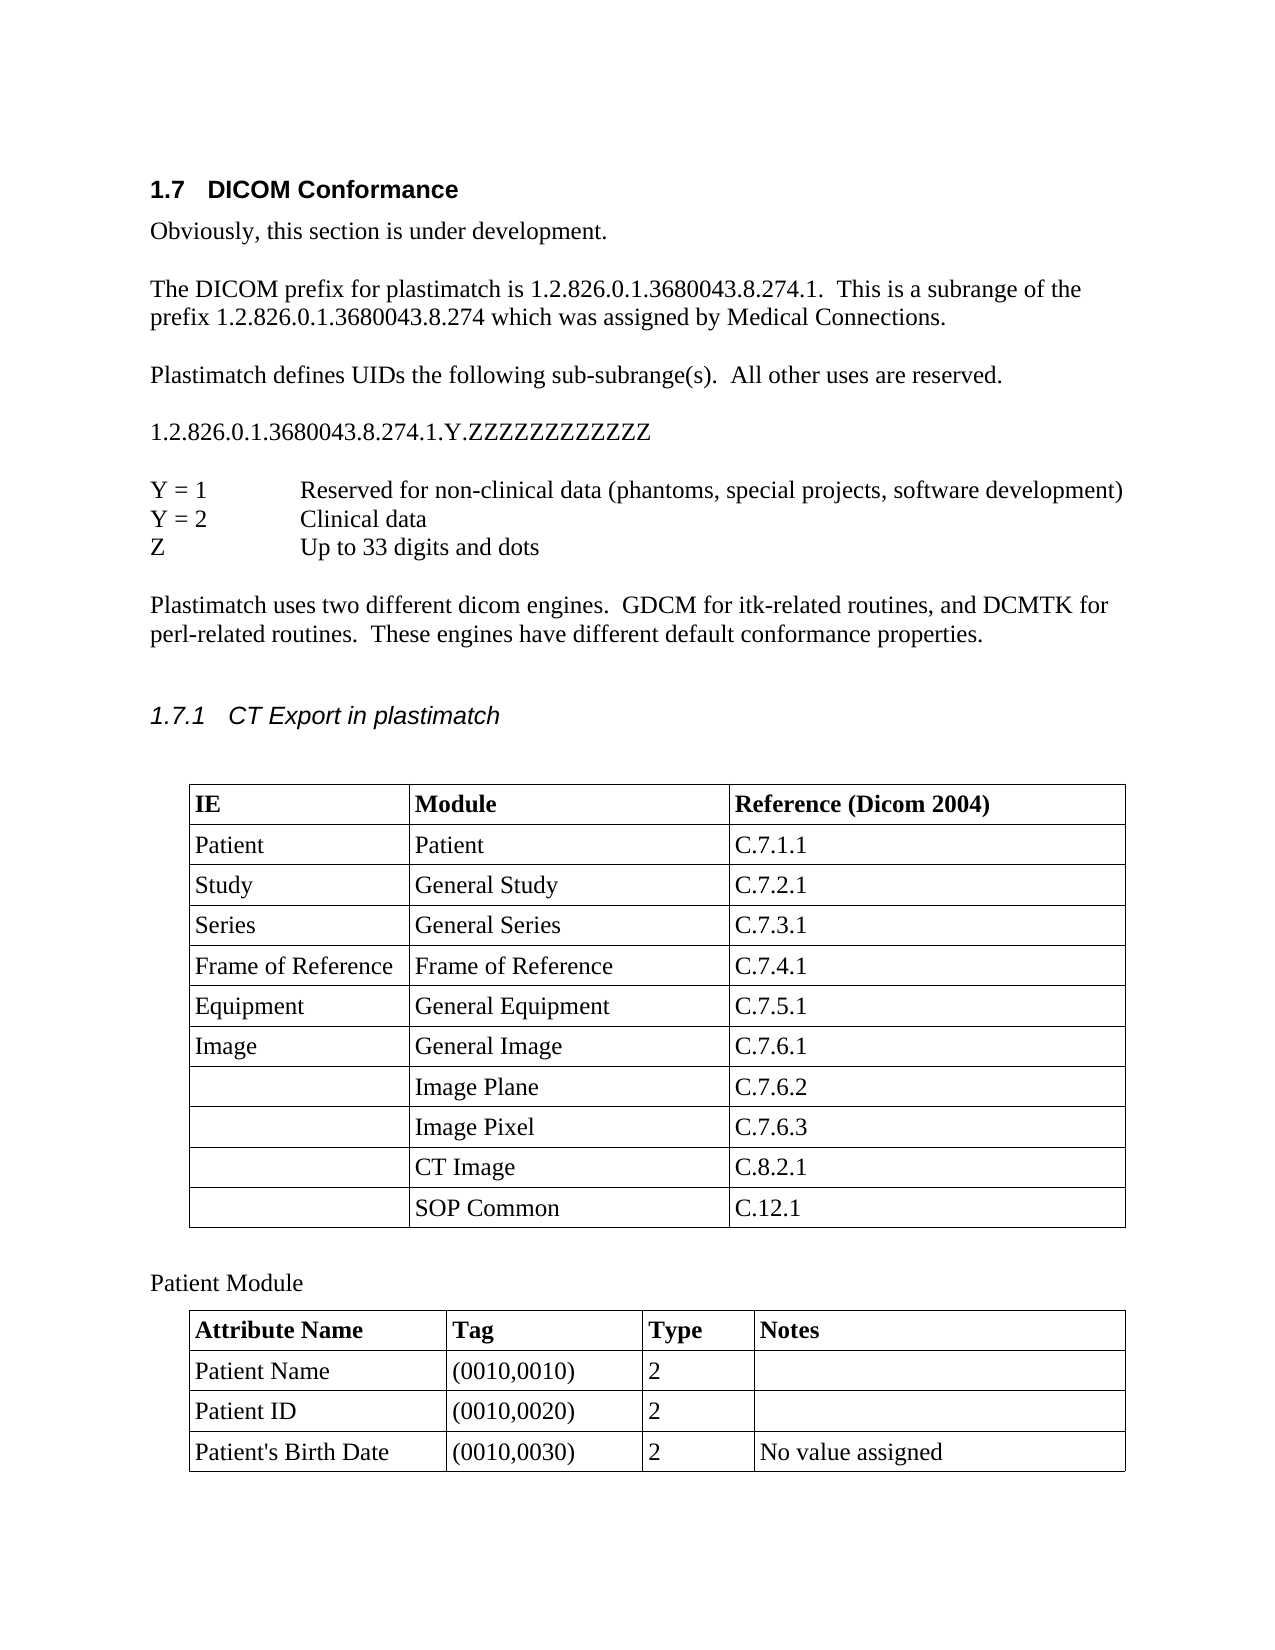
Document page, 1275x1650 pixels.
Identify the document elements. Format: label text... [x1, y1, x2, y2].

table_cell C.7.6.2 [730, 1067, 1125, 1106]
table_cell C.8.2.1 [730, 1148, 1125, 1187]
table_cell 2 [643, 1351, 754, 1390]
table_cell Image Plane [410, 1067, 729, 1106]
table_cell [190, 1107, 409, 1147]
table_cell C.7.6.3 [730, 1107, 1125, 1147]
table_header IE [190, 785, 409, 824]
subtitle DICOM Conformance [150, 175, 1125, 204]
table_cell Patient Name [190, 1351, 446, 1390]
table_cell Series [190, 906, 409, 945]
table_cell Image Pixel [410, 1107, 729, 1147]
table_cell C.12.1 [730, 1188, 1125, 1227]
table_cell Equipment [190, 986, 409, 1026]
table_cell (0010,0010) [447, 1351, 642, 1390]
table_cell [190, 1188, 409, 1227]
table_cell (0010,0030) [447, 1432, 642, 1471]
table_cell C.7.2.1 [730, 865, 1125, 905]
table_cell Study [190, 865, 409, 905]
table_cell General Study [410, 865, 729, 905]
table_cell General Image [410, 1027, 729, 1066]
table_cell Image [190, 1027, 409, 1066]
table_header Tag [447, 1311, 642, 1350]
table_cell Patient [410, 825, 729, 864]
table_cell [190, 1067, 409, 1106]
table_cell C.7.6.1 [730, 1027, 1125, 1066]
text Y = 2 Clinical data [150, 504, 1125, 532]
text Plastimatch uses two different dicom engines. GDCM for itk-related routines, and DCMTK for perl-related routines. These engines have different default conformance properties. [150, 590, 1125, 647]
table_header Reference (Dicom 2004) [730, 785, 1125, 824]
table_cell CT Image [410, 1148, 729, 1187]
table_header Attribute Name [190, 1311, 446, 1350]
text The DICOM prefix for plastimatch is 1.2.826.0.1.3680043.8.274.1. This is a subrange of the prefix 1.2.826.0.1.3680043.8.274 which was assigned by Medical Connections. [150, 274, 1125, 331]
table_cell [755, 1351, 1125, 1390]
subtitle CT Export in plastimatch [150, 701, 1125, 730]
text Obviously, this section is under development. [150, 216, 1125, 245]
table_cell C.7.5.1 [730, 986, 1125, 1026]
text Plastimatch defines UIDs the following sub-subrange(s). All other uses are reserved. [150, 360, 1125, 389]
table_cell (0010,0020) [447, 1391, 642, 1431]
table_header Module [410, 785, 729, 824]
table_cell General Series [410, 906, 729, 945]
table_header Notes [755, 1311, 1125, 1350]
table_cell 2 [643, 1432, 754, 1471]
table_cell General Equipment [410, 986, 729, 1026]
table_header Type [643, 1311, 754, 1350]
text 1.2.826.0.1.3680043.8.274.1.Y.ZZZZZZZZZZZZ [150, 417, 1125, 446]
table_cell Frame of Reference [410, 946, 729, 985]
table_cell No value assigned [755, 1432, 1125, 1471]
text Patient Module [150, 1268, 1125, 1297]
table_cell 2 [643, 1391, 754, 1431]
table_cell [190, 1148, 409, 1187]
table_cell Patient's Birth Date [190, 1432, 446, 1471]
text Y = 1 Reserved for non-clinical data (phantoms, special projects, software development) [150, 475, 1125, 504]
table_cell C.7.3.1 [730, 906, 1125, 945]
table_cell C.7.1.1 [730, 825, 1125, 864]
text Z Up to 33 digits and dots [150, 532, 1125, 561]
table_cell Frame of Reference [190, 946, 409, 985]
table_cell SOP Common [410, 1188, 729, 1227]
table_cell C.7.4.1 [730, 946, 1125, 985]
table_cell Patient [190, 825, 409, 864]
table_cell Patient ID [190, 1391, 446, 1431]
table_cell [755, 1391, 1125, 1431]
